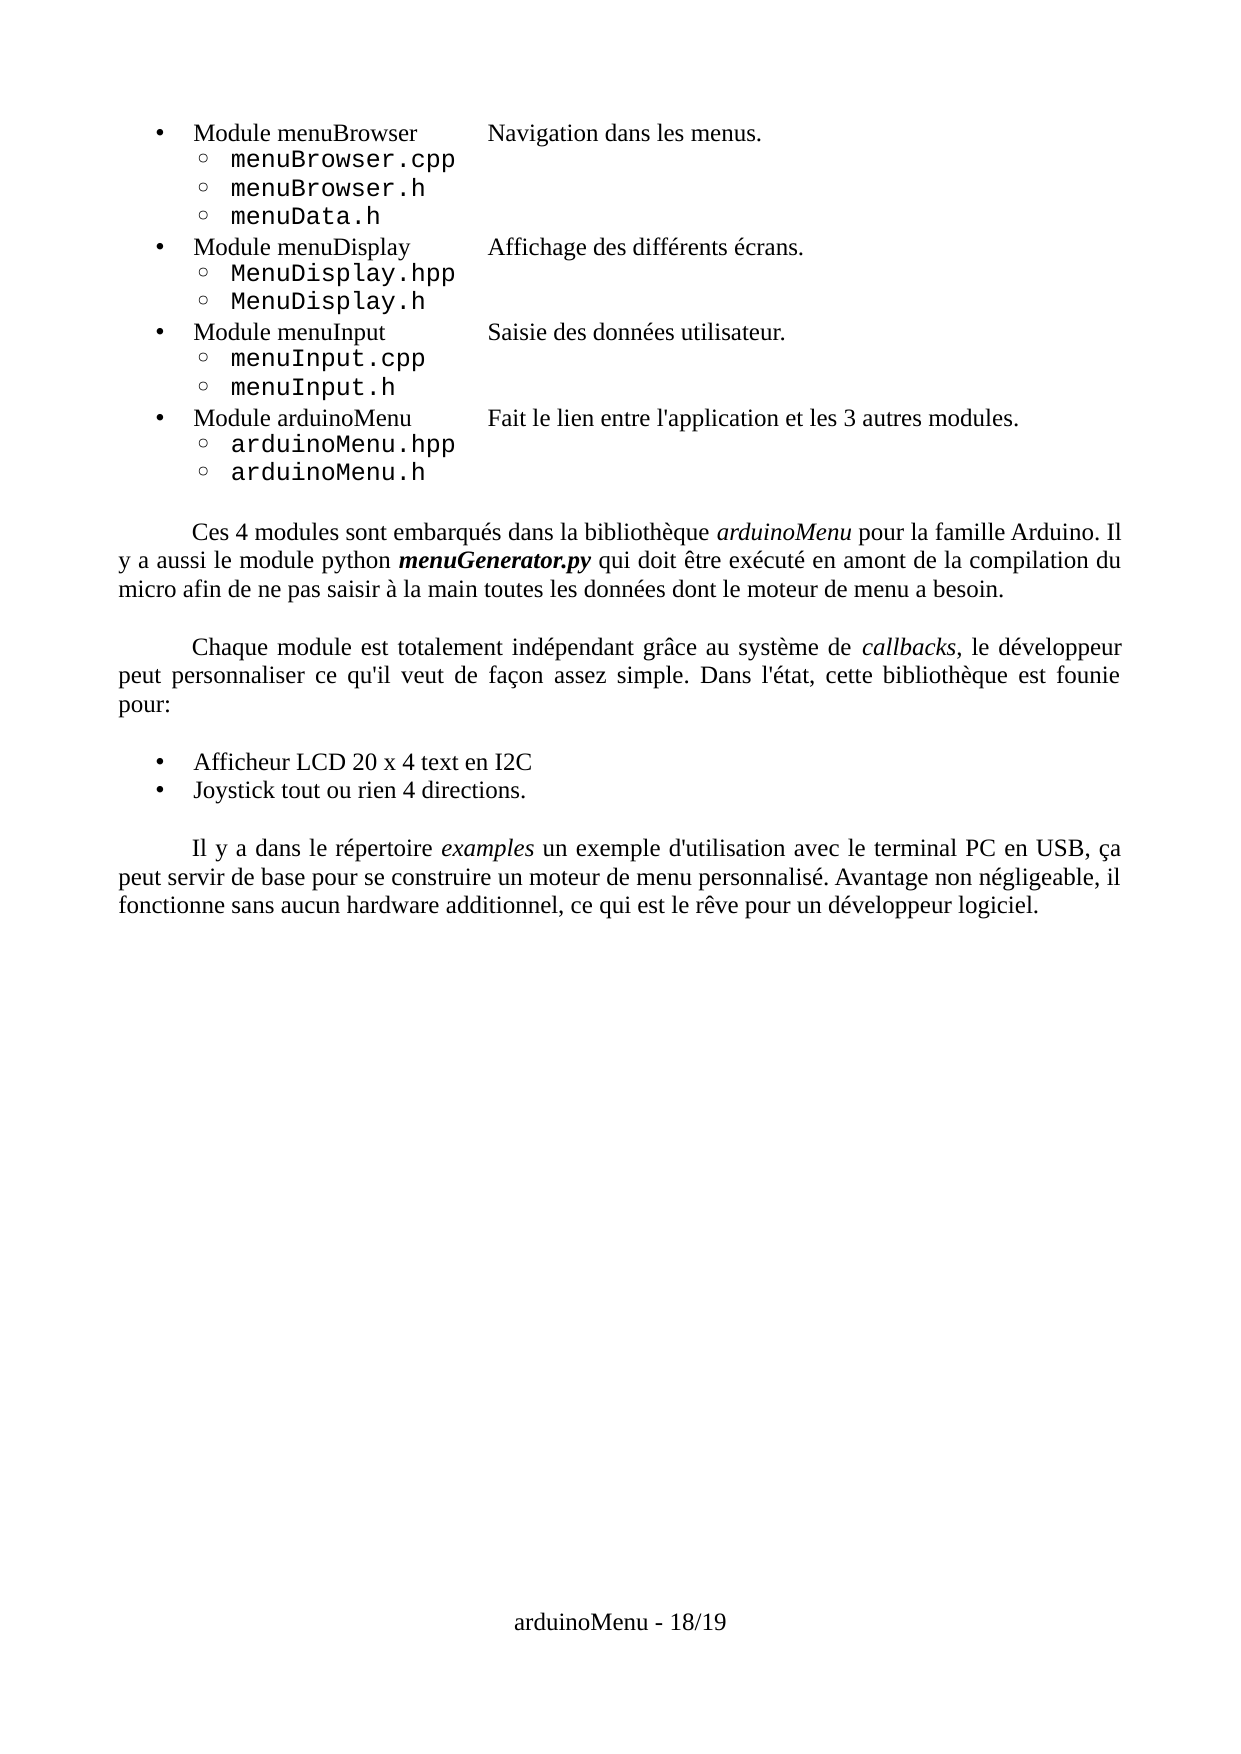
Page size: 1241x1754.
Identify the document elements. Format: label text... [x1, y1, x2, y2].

list Module menuInput Saisie des données utilisateur. [156, 317, 1122, 346]
list menuData.h [193, 203, 1122, 232]
list Module menuBrowser Navigation dans les menus. [156, 118, 1122, 147]
list MenuDisplay.h [193, 289, 1122, 317]
list Module menuDisplay Affichage des différents écrans. [156, 232, 1122, 261]
list Module arduinoMenu Fait le lien entre l'application et les 3 autres modules. [156, 403, 1122, 431]
list menuBrowser.h [193, 175, 1122, 203]
list MenuDisplay.hpp [193, 261, 1122, 289]
list Joystick tout ou rien 4 directions. [156, 776, 1122, 804]
list menuBrowser.cpp [193, 147, 1122, 175]
list menuInput.cpp [193, 346, 1122, 374]
list arduinoMenu.h [193, 460, 1122, 488]
text Il y a dans le répertoire examples un exemple d'utilisation avec le terminal PC en USB, ça peut servir de base pour se construire un moteur de menu personnalisé. Avantage non négligeable, il fonctionne sans aucun hardware additionnel, ce qui est le rêve pour un développeur logiciel. [118, 833, 1122, 919]
text Chaque module est totalement indépendant grâce au système de callbacks, le développeur peut personnaliser ce qu'il veut de façon assez simple. Dans l'état, cette bibliothèque est founie pour: [118, 632, 1122, 718]
list arduinoMenu.hpp [193, 431, 1122, 460]
list menuInput.h [193, 374, 1122, 403]
list Afficheur LCD 20 x 4 text en I2C [156, 747, 1122, 776]
text Ces 4 modules sont embarqués dans la bibliothèque arduinoMenu pour la famille Arduino. Il y a aussi le module python menuGenerator.py qui doit être exécuté en amont de la compilation du micro afin de ne pas saisir à la main toutes les données dont le moteur de menu a besoin. [118, 517, 1122, 603]
